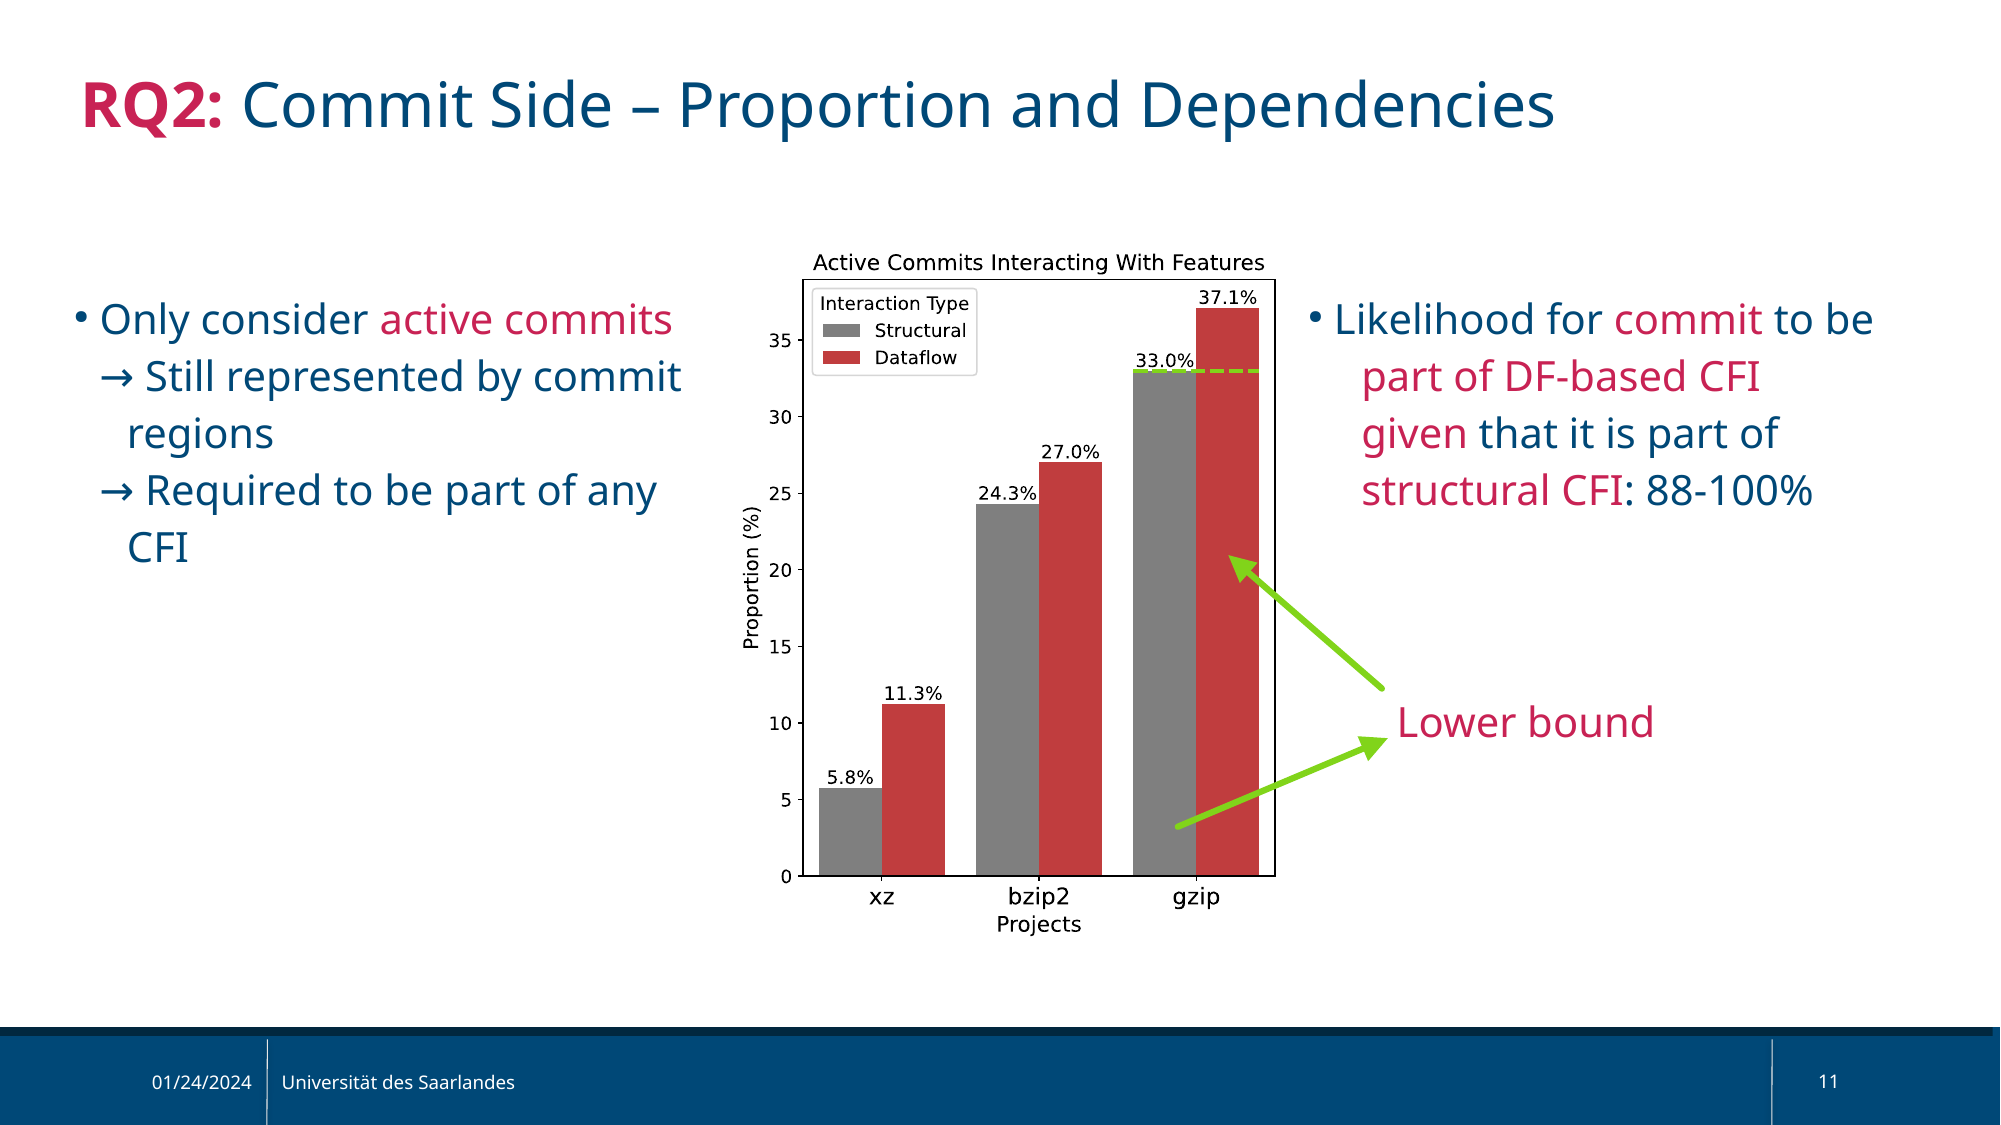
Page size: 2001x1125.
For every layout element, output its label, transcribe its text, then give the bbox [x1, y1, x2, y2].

text_box Only consider active commits → Still represented by commit regions → Required to be part of any CFI [59, 282, 739, 589]
list RQ2: Commit Side – Proportion and Dependencies [65, 57, 1801, 170]
picture [731, 224, 1293, 948]
text_box Lower bound [1381, 685, 1713, 798]
text_box Likelihood for commit to be part of DF-based CFI given that it is part of structural CFI: 88-100% [1293, 282, 1890, 502]
text_box 01/24/2024 [65, 1053, 266, 1113]
text_box Universität des Saarlandes [266, 1052, 1741, 1113]
text_box [1803, 1052, 2000, 1113]
